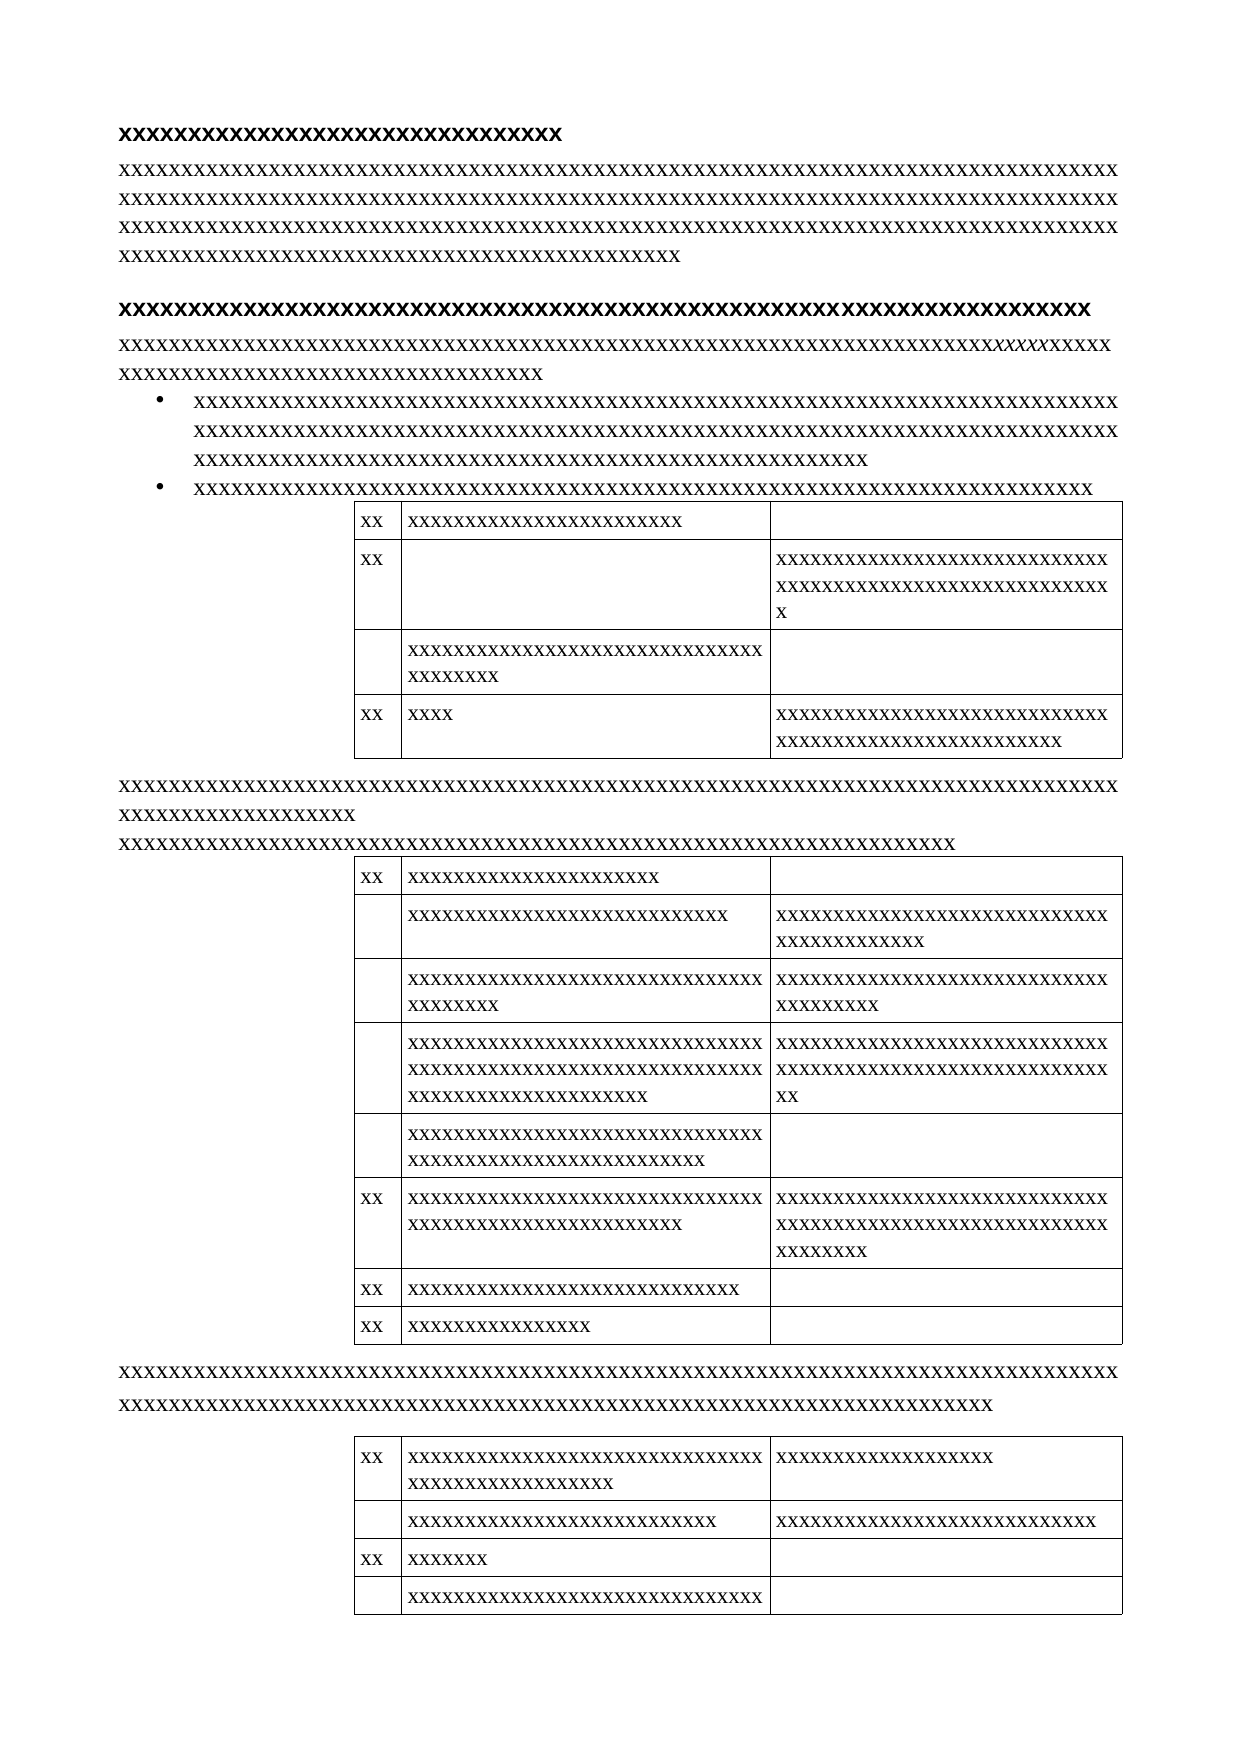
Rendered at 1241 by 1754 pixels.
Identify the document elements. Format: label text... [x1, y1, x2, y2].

table_cell xxxxxxxxxxxxxxxxxxxxxxxxxxxxxxxxxxxxxxxxxxxxxxxxxxxxxxxxxxxxxxxxxxxxxxxxxxxxxxxxxxx [402, 1023, 770, 1113]
table_header xxxxxxxxxxxxxxxxxxx [771, 1437, 1122, 1500]
table_cell [771, 1114, 1122, 1177]
table_cell [771, 1539, 1122, 1576]
table_cell xxxxxxx [402, 1539, 770, 1576]
text xxxxxxxxxxxxxxxxxxxxxxxxxxxxxxxxxxxxxxxxxxxxxxxxxxxxxxxxxxxxxxxxxxx [118, 827, 1122, 856]
table_cell xxxx [402, 695, 770, 758]
table_cell [355, 895, 401, 958]
table_cell [355, 1114, 401, 1177]
table_cell xxxxxxxxxxxxxxxx [402, 1307, 770, 1344]
table_cell [355, 1577, 401, 1614]
table_cell xxxxxxxxxxxxxxxxxxxxxxxxxxxxxxx [402, 1577, 770, 1614]
table_cell [402, 540, 770, 629]
table_cell xxxxxxxxxxxxxxxxxxxxxxxxxxxxxxxxxxxxxxxxxxxxxxxxxxxxxxxxxxxxxxxxxx [771, 1178, 1122, 1268]
table_cell xxxxxxxxxxxxxxxxxxxxxxxxxxxxx [402, 1269, 770, 1306]
table_cell xxxxxxxxxxxxxxxxxxxxxxxxxxxxxxxxxxxxxxxxxxxxxxxxxxxxxxx [402, 1178, 770, 1268]
table_cell [355, 1023, 401, 1113]
subtitle xxxxxxxxxxxxxxxxxxxxxxxxxxxxxxxxxxxxxxxxxxxxxxxxxxxxxxxxxxxxxxxxxxxxxx [118, 293, 1122, 322]
table_cell xx [355, 1307, 401, 1344]
table_cell xxxxxxxxxxxxxxxxxxxxxxxxxxxxxxxxxxxxxx [771, 959, 1122, 1022]
table_header [771, 502, 1122, 538]
table_cell [771, 630, 1122, 693]
list xxxxxxxxxxxxxxxxxxxxxxxxxxxxxxxxxxxxxxxxxxxxxxxxxxxxxxxxxxxxxxxxxxxxxxxx [156, 472, 1122, 501]
text xxxxxxxxxxxxxxxxxxxxxxxxxxxxxxxxxxxxxxxxxxxxxxxxxxxxxxxxxxxxxxxxxxxxxxxxxxxxxxxxxxxxxxxxxxxxxxxxxxxxxxxxxxxxxxxxxxxxxxxxxxxxxxxxxxxxxxxxxxxxxxxxxxxxxx [118, 1356, 1122, 1417]
table_header [771, 857, 1122, 894]
table_cell xxxxxxxxxxxxxxxxxxxxxxxxxxx [402, 1501, 770, 1538]
table_cell [771, 1307, 1122, 1344]
table_cell [355, 959, 401, 1022]
table_header xx [355, 502, 401, 538]
table_cell xx [355, 695, 401, 758]
text xxxxxxxxxxxxxxxxxxxxxxxxxxxxxxxxxxxxxxxxxxxxxxxxxxxxxxxxxxxxxxxxxxxxxxxxxxxxxxxxxxxxxxxxxxxxxxxxxxxxxxxxxxxxxxxxxx [118, 328, 1122, 386]
table_header xx [355, 857, 401, 894]
table_cell [355, 630, 401, 693]
list xxxxxxxxxxxxxxxxxxxxxxxxxxxxxxxxxxxxxxxxxxxxxxxxxxxxxxxxxxxxxxxxxxxxxxxxxxxxxxxxxxxxxxxxxxxxxxxxxxxxxxxxxxxxxxxxxxxxxxxxxxxxxxxxxxxxxxxxxxxxxxxxxxxxxxxxxxxxxxxxxxxxxxxxxxxxxxxxxxxxxxxxxxxxxxxxxxxxxxxxxx [156, 386, 1122, 472]
table_cell xxxxxxxxxxxxxxxxxxxxxxxxxxxx [771, 1501, 1122, 1538]
table_cell xxxxxxxxxxxxxxxxxxxxxxxxxxxxxxxxxxxxxxxxxx [771, 895, 1122, 958]
table_cell xxxxxxxxxxxxxxxxxxxxxxxxxxxxxxxxxxxxxxxxxxxxxxxxxxxxxx [771, 695, 1122, 758]
subtitle xxxxxxxxxxxxxxxxxxxxxxxxxxxxxxxx [118, 118, 1122, 147]
text xxxxxxxxxxxxxxxxxxxxxxxxxxxxxxxxxxxxxxxxxxxxxxxxxxxxxxxxxxxxxxxxxxxxxxxxxxxxxxxxxxxxxxxxxxxxxxxxxxxxxxxxxxxxxxxxxxxxxxxxxxxxxxxxxxxxxxxxxxxxxxxxxxxxxxxxxxxxxxxxxxxxxxxxxxxxxxxxxxxxxxxxxxxxxxxxxxxxxxxxxxxxxxxxxxxxxxxxxxxxxxxxxxxxxxxxxxxxxxxxxxxxxxxxxxxxxxxxxxxxxxxxxxxxxxxxxxxxxxxxxxxxx [118, 153, 1122, 268]
table_header xxxxxxxxxxxxxxxxxxxxxxxxxxxxxxxxxxxxxxxxxxxxxxxxx [402, 1437, 770, 1500]
table_cell xx [355, 540, 401, 629]
table_cell xx [355, 1269, 401, 1306]
table_cell xxxxxxxxxxxxxxxxxxxxxxxxxxxxxxxxxxxxxxx [402, 630, 770, 693]
table_cell [771, 1577, 1122, 1614]
table_cell xxxxxxxxxxxxxxxxxxxxxxxxxxxxxxxxxxxxxxxxxxxxxxxxxxxxxxxxx [402, 1114, 770, 1177]
table_cell xxxxxxxxxxxxxxxxxxxxxxxxxxxx [402, 895, 770, 958]
table_header xxxxxxxxxxxxxxxxxxxxxx [402, 857, 770, 894]
table_cell xx [355, 1539, 401, 1576]
table_cell xxxxxxxxxxxxxxxxxxxxxxxxxxxxxxxxxxxxxxx [402, 959, 770, 1022]
table_header xx [355, 1437, 401, 1500]
table_cell xxxxxxxxxxxxxxxxxxxxxxxxxxxxxxxxxxxxxxxxxxxxxxxxxxxxxxxxxxx [771, 540, 1122, 629]
table_cell xx [355, 1178, 401, 1268]
table_cell [355, 1501, 401, 1538]
table_cell xxxxxxxxxxxxxxxxxxxxxxxxxxxxxxxxxxxxxxxxxxxxxxxxxxxxxxxxxxxx [771, 1023, 1122, 1113]
table_cell [771, 1269, 1122, 1306]
text xxxxxxxxxxxxxxxxxxxxxxxxxxxxxxxxxxxxxxxxxxxxxxxxxxxxxxxxxxxxxxxxxxxxxxxxxxxxxxxxxxxxxxxxxxxxxxxxxxx [118, 769, 1122, 827]
table_header xxxxxxxxxxxxxxxxxxxxxxxx [402, 502, 770, 538]
